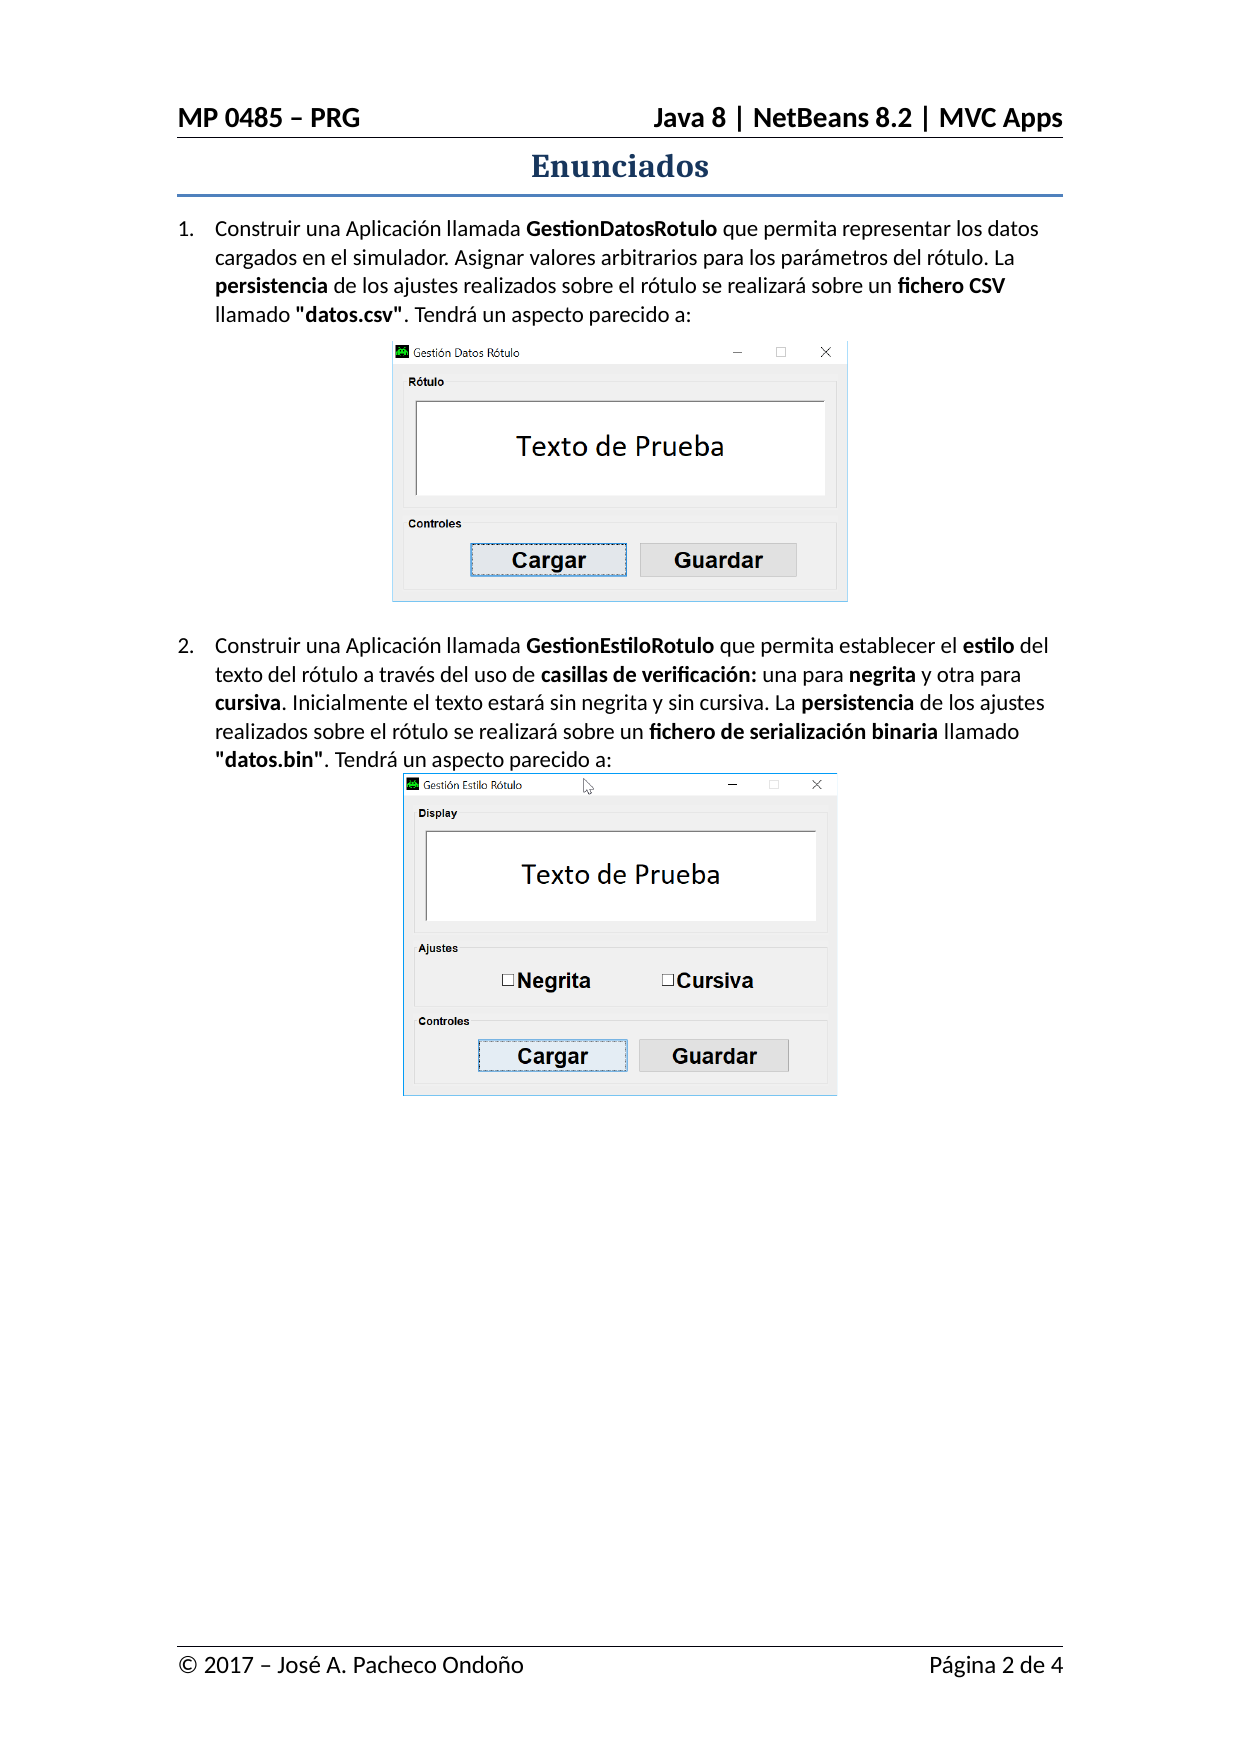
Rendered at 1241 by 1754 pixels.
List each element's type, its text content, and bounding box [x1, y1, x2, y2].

title Enunciados [177, 148, 1063, 194]
list Construir una Aplicación llamada GestionDatosRotulo que permita representar los datos cargados en el simulador. Asignar valores arbitrarios para los parámetros del rótulo. La persistencia de los ajustes realizados sobre el rótulo se realizará sobre un fichero CSV llamado "datos.csv". Tendrá un aspecto parecido a: [177, 214, 1063, 328]
list Construir una Aplicación llamada GestionEstiloRotulo que permita establecer el estilo del texto del rótulo a través del uso de casillas de verificación: una para negrita y otra para cursiva. Inicialmente el texto estará sin negrita y sin cursiva. La persistencia de los ajustes realizados sobre el rótulo se realizará sobre un fichero de serialización binaria llamado "datos.bin". Tendrá un aspecto parecido a: [177, 631, 1063, 774]
picture [403, 773, 838, 1096]
picture [392, 341, 848, 602]
